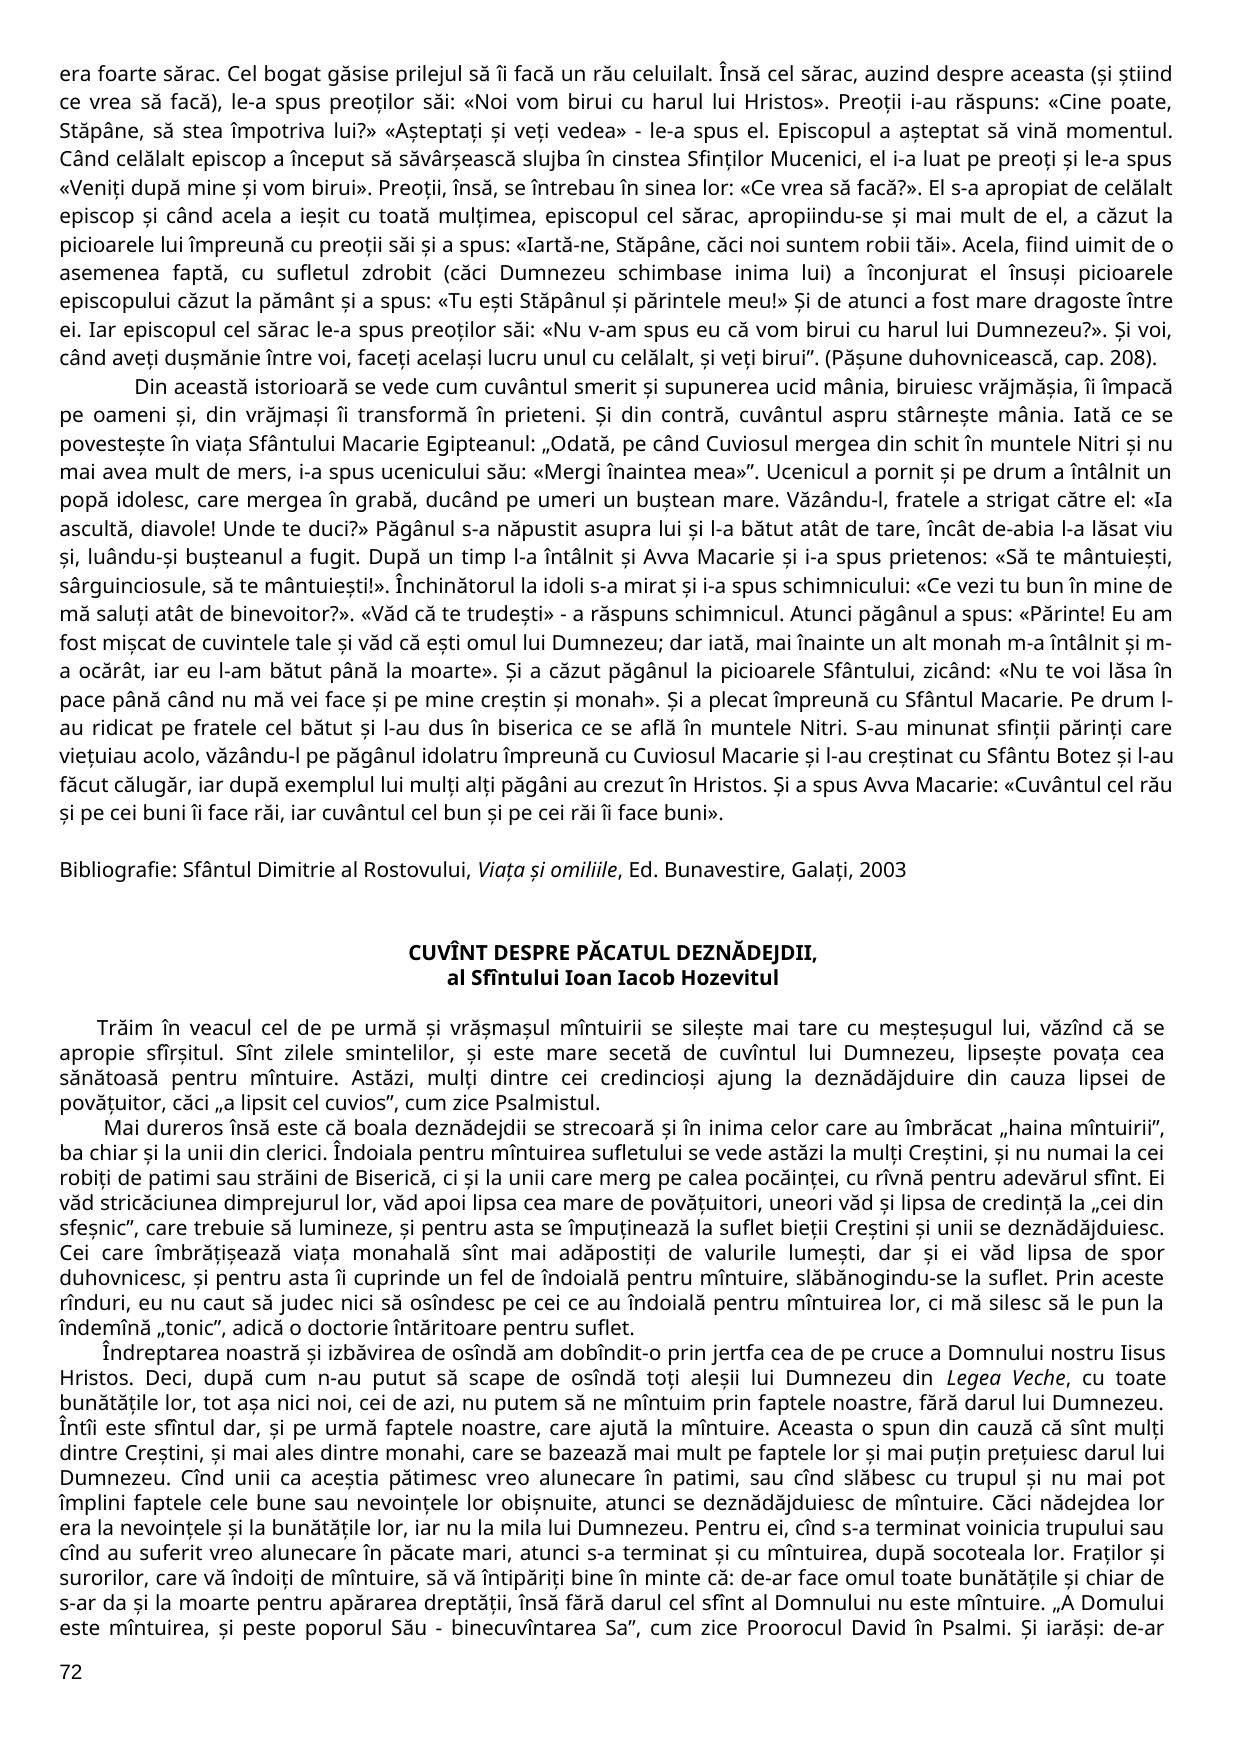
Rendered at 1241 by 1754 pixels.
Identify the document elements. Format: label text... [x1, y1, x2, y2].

text Îndreptarea noastră şi izbăvirea de osîndă am dobîndit-o prin jertfa cea de pe cruce a Domnului nostru Iisus Hristos. Deci, după cum n-au putut să scape de osîndă toţi aleşii lui Dumnezeu din Legea Veche, cu toate bunătăţile lor, tot aşa nici noi, cei de azi, nu putem să ne mîntuim prin faptele noastre, fără darul lui Dumnezeu. Întîi este sfîntul dar, şi pe urmă faptele noastre, care ajută la mîntuire. Aceasta o spun din cauză că sînt mulţi dintre Creştini, şi mai ales dintre monahi, care se bazează mai mult pe faptele lor şi mai puţin preţuiesc darul lui Dumnezeu. Cînd unii ca aceştia pătimesc vreo alunecare în patimi, sau cînd slăbesc cu trupul şi nu mai pot împlini faptele cele bune sau nevoinţele lor obişnuite, atunci se deznădăjduiesc de mîntuire. Căci nădejdea lor era la nevoinţele şi la bunătăţile lor, iar nu la mila lui Dumnezeu. Pentru ei, cînd s-a terminat voinicia trupului sau cînd au suferit vreo alunecare în păcate mari, atunci s-a terminat şi cu mîntuirea, după socoteala lor. Fraţilor şi surorilor, care vă îndoiţi de mîntuire, să vă întipăriţi bine în minte că: de-ar face omul toate bunătăţile şi chiar de s-ar da şi la moarte pentru apărarea dreptăţii, însă fără darul cel sfînt al Domnului nu este mîntuire. „A Domului este mîntuirea, şi peste poporul Său - binecuvîntarea Sa”, cum zice Proorocul David în Psalmi. Şi iarăşi: de-ar [59, 1341, 1167, 1641]
text Mai dureros însă este că boala deznădejdii se strecoară şi în inima celor care au îmbrăcat „haina mîntuirii”, ba chiar şi la unii din clerici. Îndoiala pentru mîntuirea sufletului se vede astăzi la mulţi Creştini, şi nu numai la cei robiţi de patimi sau străini de Biserică, ci şi la unii care merg pe calea pocăinţei, cu rîvnă pentru adevărul sfînt. Ei văd stricăciunea dimprejurul lor, văd apoi lipsa cea mare de povăţuitori, uneori văd şi lipsa de credinţă la „cei din sfeşnic”, care trebuie să lumineze, şi pentru asta se împuţinează la suflet bieţii Creştini şi unii se deznădăjduiesc. Cei care îmbrăţişează viaţa monahală sînt mai adăpostiţi de valurile lumeşti, dar şi ei văd lipsa de spor duhovnicesc, şi pentru asta îi cuprinde un fel de îndoială pentru mîntuire, slăbănogindu-se la suflet. Prin aceste rînduri, eu nu caut să judec nici să osîndesc pe cei ce au îndoială pentru mîntuirea lor, ci mă silesc să le pun la îndemînă „tonic”, adică o doctorie întăritoare pentru suflet. [59, 1116, 1167, 1341]
text CUVÎNT DESPRE PĂCATUL DEZNĂDEJDII, [59, 941, 1167, 966]
text al Sfîntului Ioan Iacob Hozevitul [59, 966, 1167, 991]
text era foarte sărac. Cel bogat găsise prilejul să îi facă un rău celuilalt. Însă cel sărac, auzind despre aceasta (şi ştiind ce vrea să facă), le-a spus preoţilor săi: «Noi vom birui cu harul lui Hristos». Preoţii i-au răspuns: «Cine poate, Stăpâne, să stea împotriva lui?» «Aşteptaţi şi veţi vedea» - le-a spus el. Episcopul a aşteptat să vină momentul. Când celălalt episcop a început să săvârşească slujba în cinstea Sfinţilor Mucenici, el i-a luat pe preoţi şi le-a spus «Veniţi după mine şi vom birui». Preoţii, însă, se întrebau în sinea lor: «Ce vrea să facă?». El s-a apropiat de celălalt episcop şi când acela a ieşit cu toată mulţimea, episcopul cel sărac, apropiindu-se şi mai mult de el, a căzut la picioarele lui împreună cu preoţii săi şi a spus: «Iartă-ne, Stăpâne, căci noi suntem robii tăi». Acela, fiind uimit de o asemenea faptă, cu sufletul zdrobit (căci Dumnezeu schimbase inima lui) a înconjurat el însuşi picioarele episcopului căzut la pământ şi a spus: «Tu eşti Stăpânul şi părintele meu!» Şi de atunci a fost mare dragoste între ei. Iar episcopul cel sărac le-a spus preoţilor săi: «Nu v-am spus eu că vom birui cu harul lui Dumnezeu?». Şi voi, când aveţi duşmănie între voi, faceţi acelaşi lucru unul cu celălalt, şi veţi birui”. (Păşune duhovnicească, cap. 208). [59, 59, 1175, 372]
text Trăim în veacul cel de pe urmă şi vrăşmaşul mîntuirii se sileşte mai tare cu meşteşugul lui, văzînd că se apropie sfîrşitul. Sînt zilele smintelilor, şi este mare secetă de cuvîntul lui Dumnezeu, lipseşte povaţa cea sănătoasă pentru mîntuire. Astăzi, mulţi dintre cei credincioşi ajung la deznădăjduire din cauza lipsei de povăţuitor, căci „a lipsit cel cuvios”, cum zice Psalmistul. [59, 1016, 1167, 1116]
text Din această istorioară se vede cum cuvântul smerit şi supunerea ucid mânia, biruiesc vrăjmăşia, îi împacă pe oameni şi, din vrăjmaşi îi transformă în prieteni. Şi din contră, cuvântul aspru stârneşte mânia. Iată ce se povesteşte în viaţa Sfântului Macarie Egipteanul: „Odată, pe când Cuviosul mergea din schit în muntele Nitri şi nu mai avea mult de mers, i-a spus ucenicului său: «Mergi înaintea mea»”. Ucenicul a pornit şi pe drum a întâlnit un popă idolesc, care mergea în grabă, ducând pe umeri un buştean mare. Văzându-l, fratele a strigat către el: «Ia ascultă, diavole! Unde te duci?» Păgânul s-a năpustit asupra lui şi l-a bătut atât de tare, încât de-abia l-a lăsat viu şi, luându-şi buşteanul a fugit. După un timp l-a întâlnit şi Avva Macarie şi i-a spus prietenos: «Să te mântuieşti, sârguinciosule, să te mântuieşti!». Închinătorul la idoli s-a mirat şi i-a spus schimnicului: «Ce vezi tu bun în mine de mă saluţi atât de binevoitor?». «Văd că te trudeşti» - a răspuns schimnicul. Atunci păgânul a spus: «Părinte! Eu am fost mişcat de cuvintele tale şi văd că eşti omul lui Dumnezeu; dar iată, mai înainte un alt monah m-a întâlnit şi m-a ocărât, iar eu l-am bătut până la moarte». Şi a căzut păgânul la picioarele Sfântului, zicând: «Nu te voi lăsa în pace până când nu mă vei face şi pe mine creştin şi monah». Şi a plecat împreună cu Sfântul Macarie. Pe drum l-au ridicat pe fratele cel bătut şi l-au dus în biserica ce se află în muntele Nitri. S-au minunat sfinţii părinţi care vieţuiau acolo, văzându-l pe păgânul idolatru împreună cu Cuviosul Macarie şi l-au creştinat cu Sfântu Botez şi l-au făcut călugăr, iar după exemplul lui mulţi alţi păgâni au crezut în Hristos. Şi a spus Avva Macarie: «Cuvântul cel rău şi pe cei buni îi face răi, iar cuvântul cel bun şi pe cei răi îi face buni». [59, 372, 1175, 827]
text Bibliografie: Sfântul Dimitrie al Rostovului, Viaţa şi omiliile, Ed. Bunavestire, Galaţi, 2003 [59, 855, 1175, 884]
